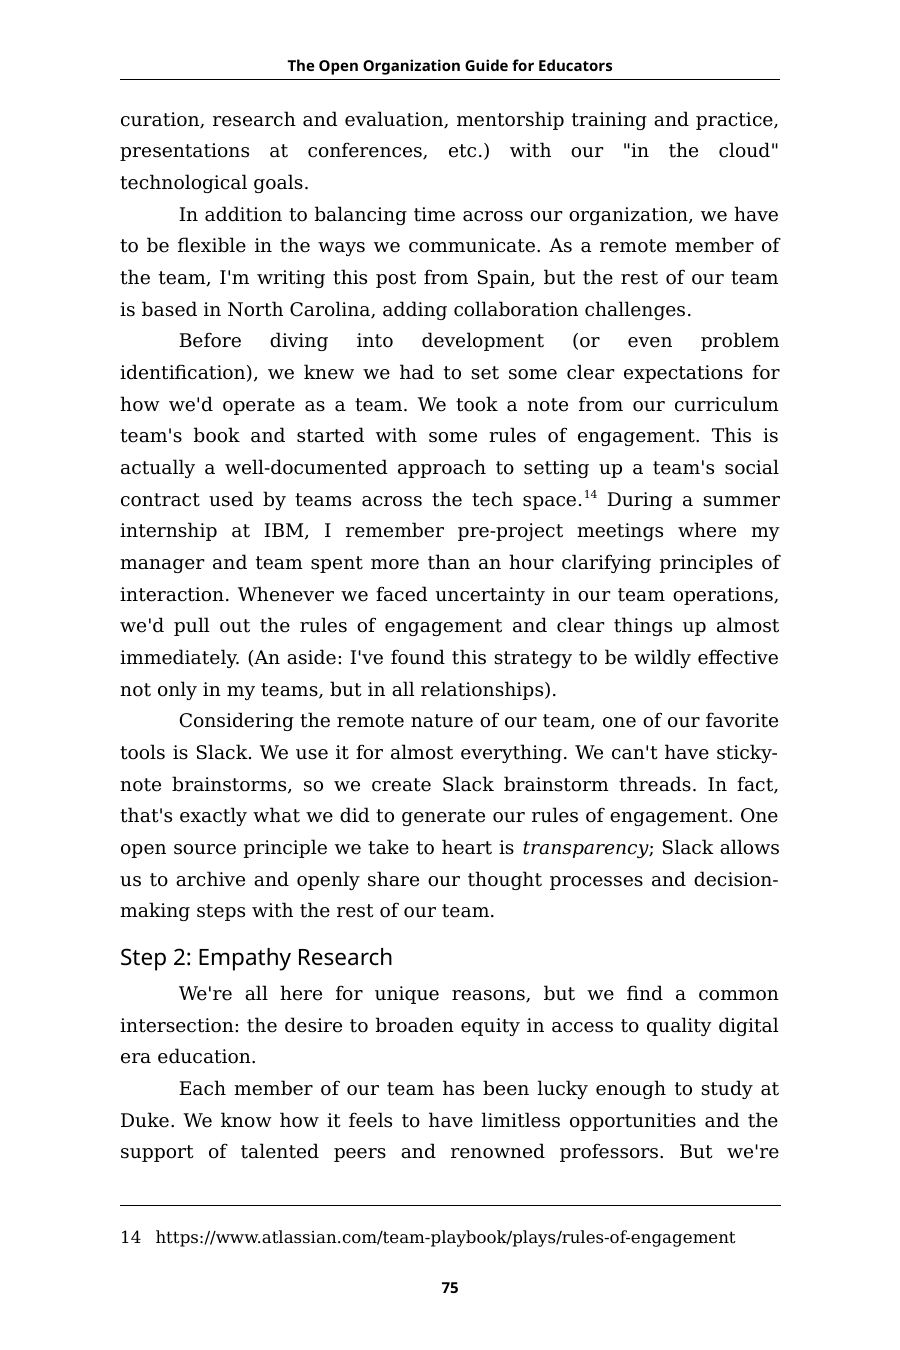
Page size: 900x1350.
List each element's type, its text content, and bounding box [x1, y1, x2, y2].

text https://www.atlassian.com/team-playbook/plays/rules-of-engagement [120, 1228, 780, 1247]
subtitle Step 2: Empathy Research [120, 944, 780, 971]
text curation, research and evaluation, mentorship training and practice, presentations at conferences, etc.) with our "in the cloud" technological goals. [120, 109, 780, 194]
text Considering the remote nature of our team, one of our favorite tools is Slack. We use it for almost everything. We can't have sticky-note brainstorms, so we create Slack brainstorm threads. In fact, that's exactly what we did to generate our rules of engagement. One open source principle we take to heart is transparency; Slack allows us to archive and openly share our thought processes and decision-making steps with the rest of our team. [120, 710, 780, 922]
text Each member of our team has been lucky enough to study at Duke. We know how it feels to have limitless opportunities and the support of talented peers and renowned professors. But we're [120, 1078, 780, 1163]
text Before diving into development (or even problem identification), we knew we had to set some clear expectations for how we'd operate as a team. We took a note from our curriculum team's book and started with some rules of engagement. This is actually a well-documented approach to setting up a team's social contract used by teams across the tech space. During a summer internship at IBM, I remember pre-project meetings where my manager and team spent more than an hour clarifying principles of interaction. Whenever we faced uncertainty in our team operations, we'd pull out the rules of engagement and clear things up almost immediately. (An aside: I've found this strategy to be wildly effective not only in my teams, but in all relationships). [120, 330, 780, 701]
text We're all here for unique reasons, but we find a common intersection: the desire to broaden equity in access to quality digital era education. [120, 983, 780, 1068]
text In addition to balancing time across our organization, we have to be flexible in the ways we communicate. As a remote member of the team, I'm writing this post from Spain, but the rest of our team is based in North Carolina, adding collaboration challenges. [120, 204, 780, 321]
